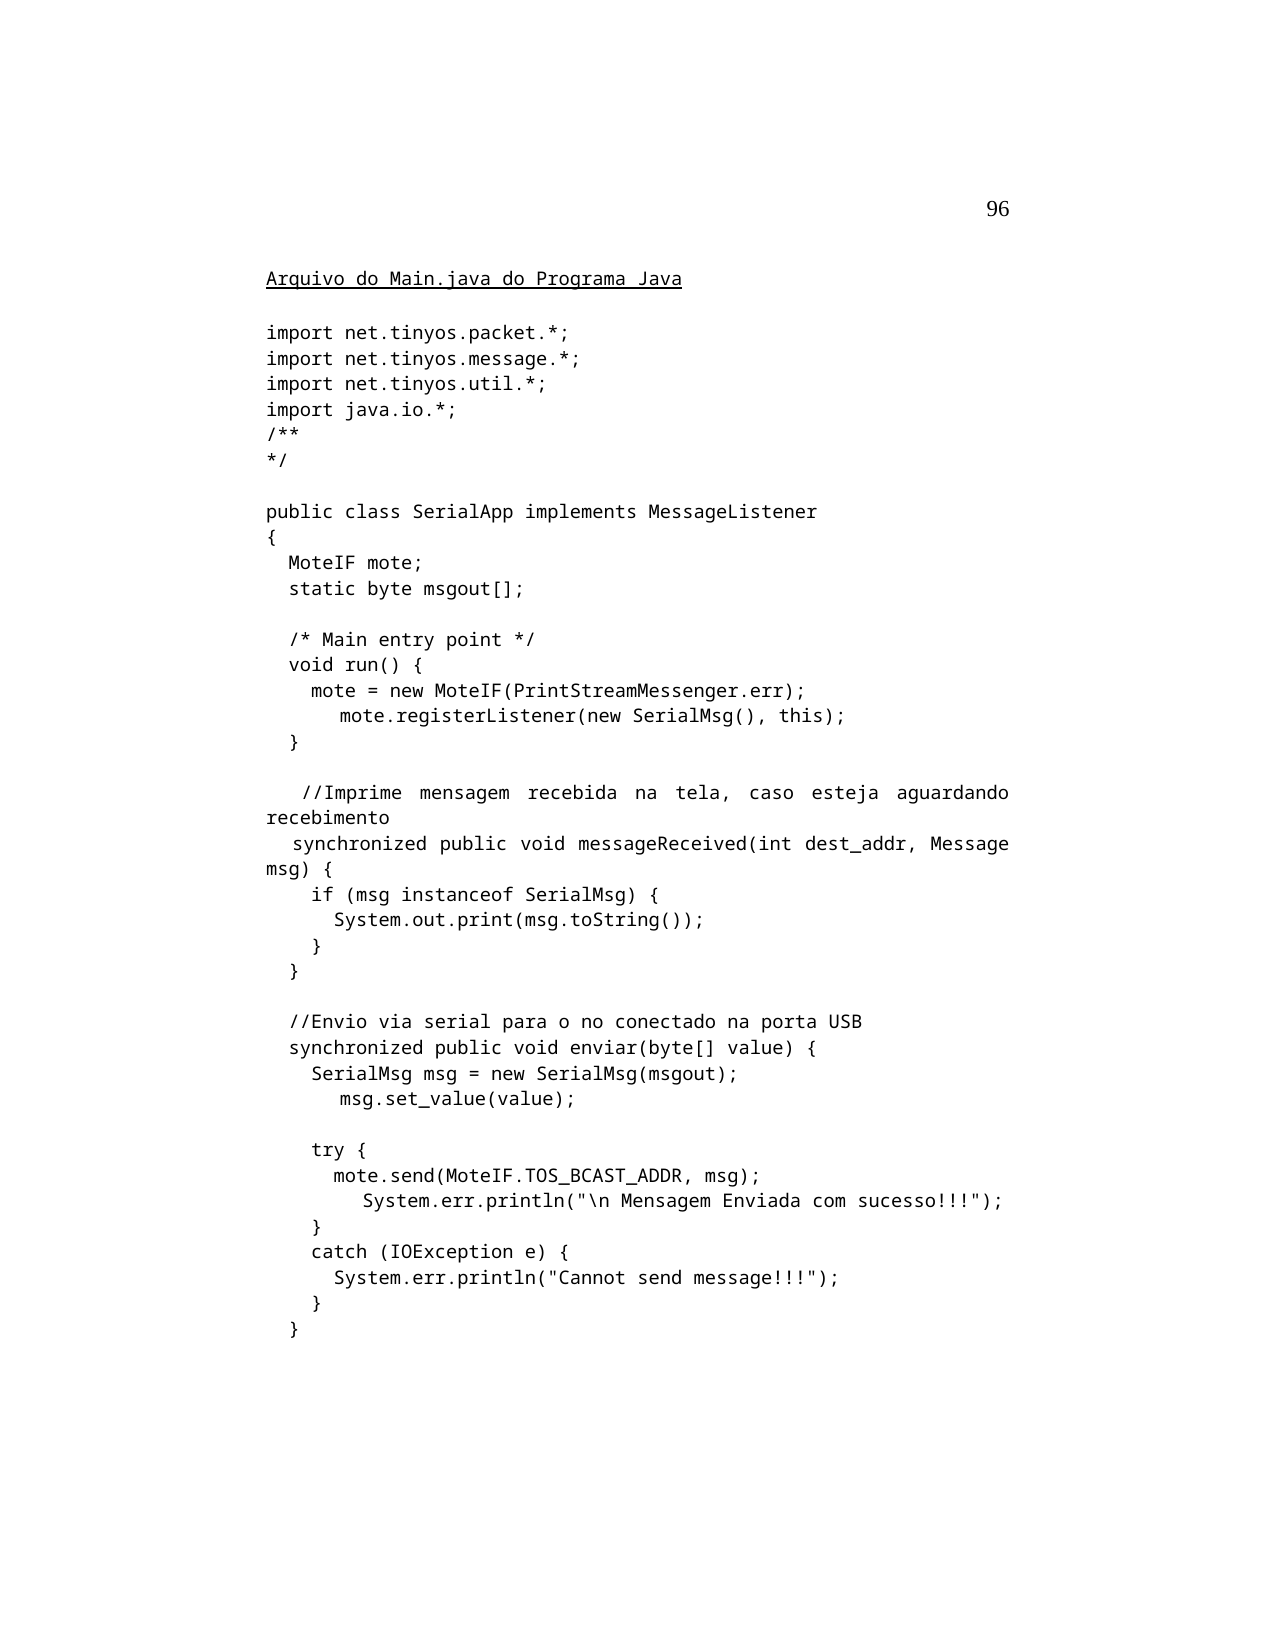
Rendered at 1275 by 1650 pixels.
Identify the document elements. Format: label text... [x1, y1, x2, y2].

text { [266, 524, 1009, 549]
text public class SerialApp implements MessageListener [266, 498, 1009, 524]
text //Imprime mensagem recebida na tela, caso esteja aguardando recebimento [266, 779, 1009, 830]
text import net.tinyos.util.*; [266, 371, 1009, 396]
subtitle Arquivo do Main.java do Programa Java [266, 266, 1009, 291]
text import java.io.*; [266, 396, 1009, 422]
text synchronized public void messageReceived(int dest_addr, Message msg) { [266, 830, 1009, 881]
text import net.tinyos.message.*; [266, 345, 1009, 371]
text } [266, 1315, 1009, 1341]
text try { [266, 1136, 1009, 1162]
text void run() { [266, 651, 1009, 677]
text catch (IOException e) { [266, 1238, 1009, 1264]
text System.out.print(msg.toString()); [266, 907, 1009, 932]
text /** [266, 422, 1009, 447]
text mote.registerListener(new SerialMsg(), this); [266, 702, 1009, 728]
text if (msg instanceof SerialMsg) { [266, 881, 1009, 907]
text //Envio via serial para o no conectado na porta USB [266, 1009, 1009, 1034]
text } [266, 1213, 1009, 1238]
text } [266, 958, 1009, 983]
text mote = new MoteIF(PrintStreamMessenger.err); [266, 677, 1009, 702]
text import net.tinyos.packet.*; [266, 320, 1009, 345]
text MoteIF mote; [266, 549, 1009, 575]
text } [266, 1289, 1009, 1315]
text SerialMsg msg = new SerialMsg(msgout); [266, 1060, 1009, 1085]
text System.err.println("\n Mensagem Enviada com sucesso!!!"); [266, 1187, 1009, 1213]
text } [266, 728, 1009, 753]
text /* Main entry point */ [266, 626, 1009, 651]
text } [266, 932, 1009, 958]
text static byte msgout[]; [266, 575, 1009, 600]
text msg.set_value(value); [266, 1085, 1009, 1111]
text synchronized public void enviar(byte[] value) { [266, 1034, 1009, 1060]
text */ [266, 447, 1009, 473]
text mote.send(MoteIF.TOS_BCAST_ADDR, msg); [266, 1162, 1009, 1187]
text System.err.println("Cannot send message!!!"); [266, 1264, 1009, 1289]
